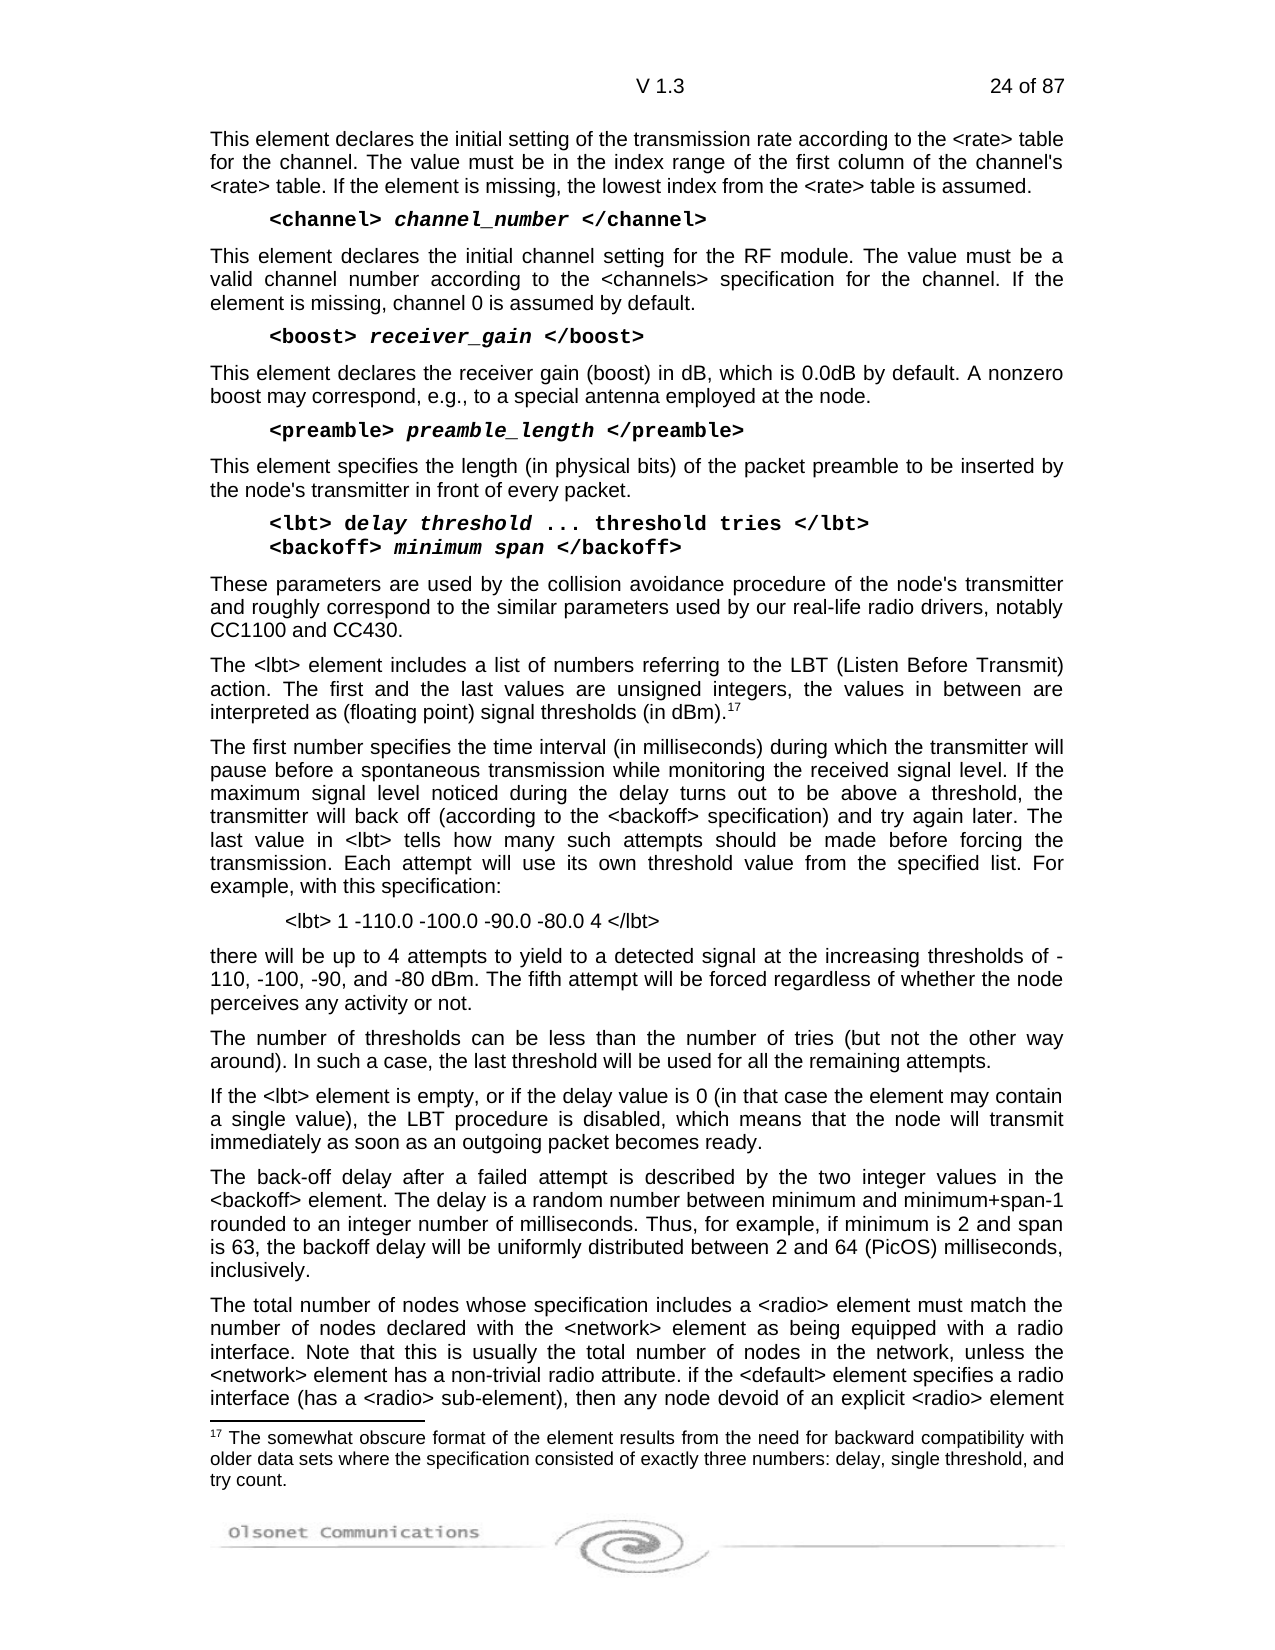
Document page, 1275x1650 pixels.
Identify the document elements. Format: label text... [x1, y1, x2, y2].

text <preamble> preamble_length </preamble> [269, 420, 1065, 443]
text The <lbt> element includes a list of numbers referring to the LBT (Listen Before Transmit) action. The first and the last values are unsigned integers, the values in between are interpreted as (floating point) signal thresholds (in dBm). [210, 654, 1065, 723]
text This element declares the receiver gain (boost) in dB, which is 0.0dB by default. A nonzero boost may correspond, e.g., to a special antenna employed at the node. [210, 361, 1065, 408]
text This element specifies the length (in physical bits) of the packet preamble to be inserted by the node's transmitter in front of every packet. [210, 455, 1065, 502]
text This element declares the initial setting of the transmission rate according to the <rate> table for the channel. The value must be in the index range of the first column of the channel's <rate> table. If the element is missing, the lowest index from the <rate> table is assumed. [210, 128, 1065, 197]
text <backoff> minimum span </backoff> [269, 537, 1065, 561]
text <boost> receiver_gain </boost> [269, 326, 1065, 350]
text there will be up to 4 attempts to yield to a detected signal at the increasing thresholds of -110, -100, -90, and -80 dBm. The fifth attempt will be forced regardless of whether the node perceives any activity or not. [210, 945, 1065, 1014]
text The first number specifies the time interval (in milliseconds) during which the transmitter will pause before a spontaneous transmission while monitoring the received signal level. If the maximum signal level noticed during the delay turns out to be above a threshold, the transmitter will back off (according to the <backoff> specification) and try again later. The last value in <lbt> tells how many such attempts should be made before forcing the transmission. Each attempt will use its own threshold value from the specified list. For example, with this specification: [210, 735, 1065, 898]
text The back-off delay after a failed attempt is described by the two integer values in the <backoff> element. The delay is a random number between minimum and minimum+span-1 rounded to an integer number of milliseconds. Thus, for example, if minimum is 2 and span is 63, the backoff delay will be uniformly distributed between 2 and 64 (PicOS) milliseconds, inclusively. [210, 1166, 1065, 1282]
text The total number of nodes whose specification includes a <radio> element must match the number of nodes declared with the <network> element as being equipped with a radio interface. Note that this is usually the total number of nodes in the network, unless the <network> element has a non-trivial radio attribute. if the <default> element specifies a radio interface (has a <radio> sub-element), then any node devoid of an explicit <radio> element [210, 1294, 1065, 1410]
text These parameters are used by the collision avoidance procedure of the node's transmitter and roughly correspond to the similar parameters used by our real-life radio drivers, notably CC1100 and CC430. [210, 572, 1065, 642]
text The somewhat obscure format of the element results from the need for backward compatibility with older data sets where the specification consisted of exactly three numbers: delay, single threshold, and try count. [210, 1427, 1065, 1490]
text The number of thresholds can be less than the number of tries (but not the other way around). In such a case, the last threshold will be used for all the remaining attempts. [210, 1026, 1065, 1073]
text This element declares the initial channel setting for the RF module. The value must be a valid channel number according to the <channels> specification for the channel. If the element is missing, channel 0 is assumed by default. [210, 244, 1065, 314]
text If the <lbt> element is empty, or if the delay value is 0 (in that case the element may contain a single value), the LBT procedure is disabled, which means that the node will transmit immediately as soon as an outgoing packet becomes ready. [210, 1084, 1065, 1154]
picture [210, 1504, 1065, 1596]
text <lbt> delay threshold ... threshold tries </lbt> [269, 513, 1065, 537]
text <channel> channel_number </channel> [269, 209, 1065, 233]
text <lbt> 1 -110.0 -100.0 -90.0 -80.0 4 </lbt> [210, 910, 1065, 933]
